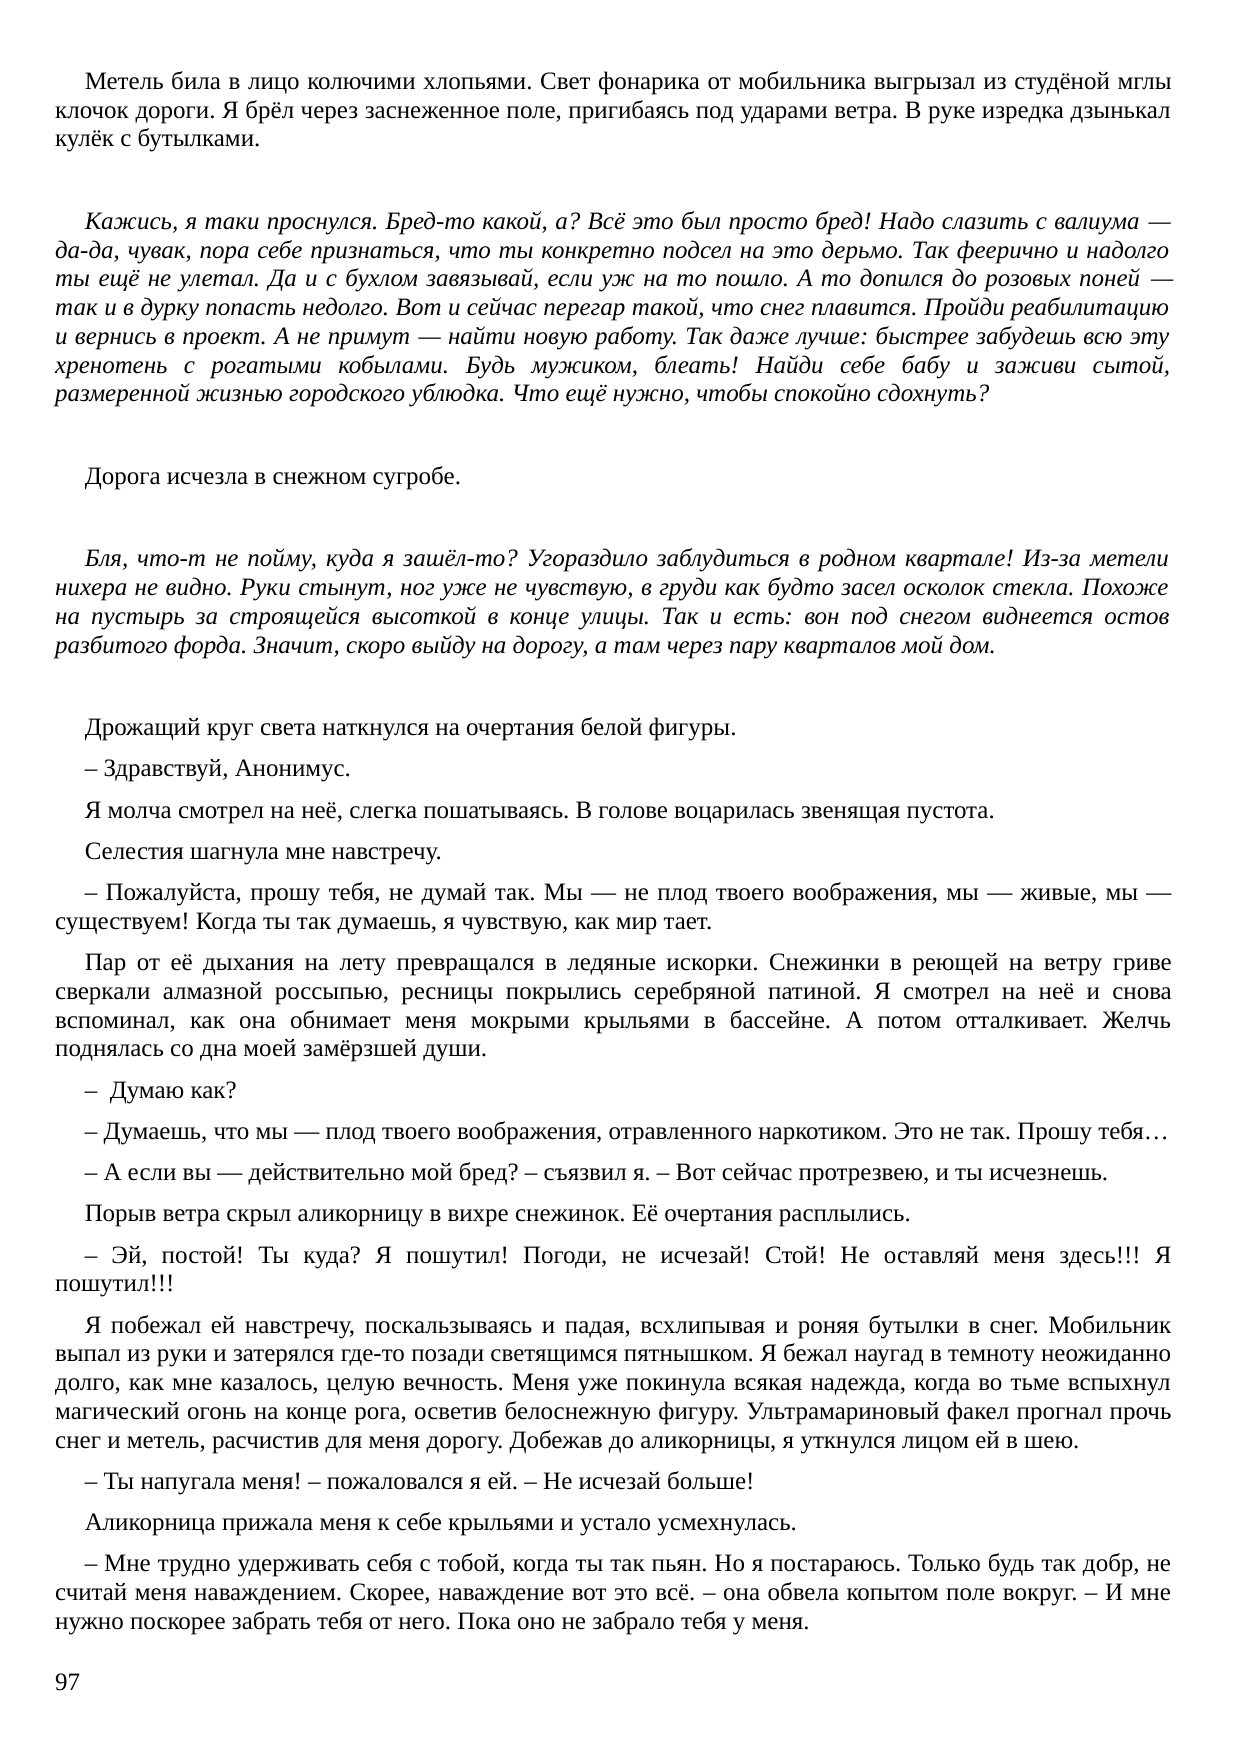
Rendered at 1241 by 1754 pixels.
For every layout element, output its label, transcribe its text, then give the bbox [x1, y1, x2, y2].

text Селестия шагнула мне навстречу. [55, 836, 1173, 865]
text Пар от её дыхания на лету превращался в ледяные искорки. Снежинки в реющей на ветру гриве сверкали алмазной россыпью, ресницы покрылись серебряной патиной. Я смотрел на неё и снова вспоминал, как она обнимает меня мокрыми крыльями в бассейне. А потом отталкивает. Желчь поднялась со дна моей замёрзшей души. [55, 947, 1173, 1062]
text – Эй, постой! Ты куда? Я пошутил! Погоди, не исчезай! Стой! Не оставляй меня здесь!!! Я пошутил!!! [55, 1240, 1173, 1297]
text Метель била в лицо колючими хлопьями. Свет фонарика от мобильника выгрызал из студёной мглы клочок дороги. Я брёл через заснеженное поле, пригибаясь под ударами ветра. В руке изредка дзынькал кулёк с бутылками. [55, 66, 1173, 152]
text – Пожалуйста, прошу тебя, не думай так. Мы — не плод твоего воображения, мы — живые, мы — существуем! Когда ты так думаешь, я чувствую, как мир тает. [55, 877, 1173, 935]
text Бля, что-т не пойму, куда я зашёл-то? Угораздило заблудиться в родном квартале! Из-за метели нихера не видно. Руки стынут, ног уже не чувствую, в груди как будто засел осколок стекла. Похоже на пустырь за строящейся высоткой в конце улицы. Так и есть: вон под снегом виднеется остов разбитого форда. Значит, скоро выйду на дорогу, а там через пару кварталов мой дом. [55, 543, 1173, 658]
text Дрожащий круг света наткнулся на очертания белой фигуры. [55, 712, 1173, 741]
text – Думаю как? [55, 1075, 1173, 1103]
text – Мне трудно удерживать себя с тобой, когда ты так пьян. Но я постараюсь. Только будь так добр, не считай меня наваждением. Скорее, наваждение вот это всё. – она обвела копытом поле вокруг. – И мне нужно поскорее забрать тебя от него. Пока оно не забрало тебя у меня. [55, 1548, 1173, 1635]
text – Ты напугала меня! – пожаловался я ей. – Не исчезай больше! [55, 1466, 1173, 1495]
text Порыв ветра скрыл аликорницу в вихре снежинок. Её очертания расплылись. [55, 1198, 1173, 1227]
text Аликорница прижала меня к себе крыльями и устало усмехнулась. [55, 1507, 1173, 1536]
text Я молча смотрел на неё, слегка пошатываясь. В голове воцарилась звенящая пустота. [55, 795, 1173, 823]
text Я побежал ей навстречу, поскальзываясь и падая, всхлипывая и роняя бутылки в снег. Мобильник выпал из руки и затерялся где-то позади светящимся пятнышком. Я бежал наугад в темноту неожиданно долго, как мне казалось, целую вечность. Меня уже покинула всякая надежда, когда во тьме вспыхнул магический огонь на конце рога, осветив белоснежную фигуру. Ультрамариновый факел прогнал прочь снег и метель, расчистив для меня дорогу. Добежав до аликорницы, я уткнулся лицом ей в шею. [55, 1310, 1173, 1453]
text Дорога исчезла в снежном сугробе. [55, 461, 1173, 490]
text – А если вы — действительно мой бред? – съязвил я. – Вот сейчас протрезвею, и ты исчезнешь. [55, 1157, 1173, 1186]
text – Здравствуй, Анонимус. [55, 753, 1173, 782]
text – Думаешь, что мы — плод твоего воображения, отравленного наркотиком. Это не так. Прошу тебя… [55, 1116, 1173, 1145]
text Кажись, я таки проснулся. Бред-то какой, а? Всё это был просто бред! Надо слазить с валиума — да-да, чувак, пора себе признаться, что ты конкретно подсел на это дерьмо. Так феерично и надолго ты ещё не улетал. Да и с бухлом завязывай, если уж на то пошло. А то допился до розовых поней — так и в дурку попасть недолго. Вот и сейчас перегар такой, что снег плавится. Пройди реабилитацию и вернись в проект. А не примут — найти новую работу. Так даже лучше: быстрее забудешь всю эту хренотень с рогатыми кобылами. Будь мужиком, блеать! Найди себе бабу и заживи сытой, размеренной жизнью городского ублюдка. Что ещё нужно, чтобы спокойно сдохнуть? [55, 206, 1173, 407]
